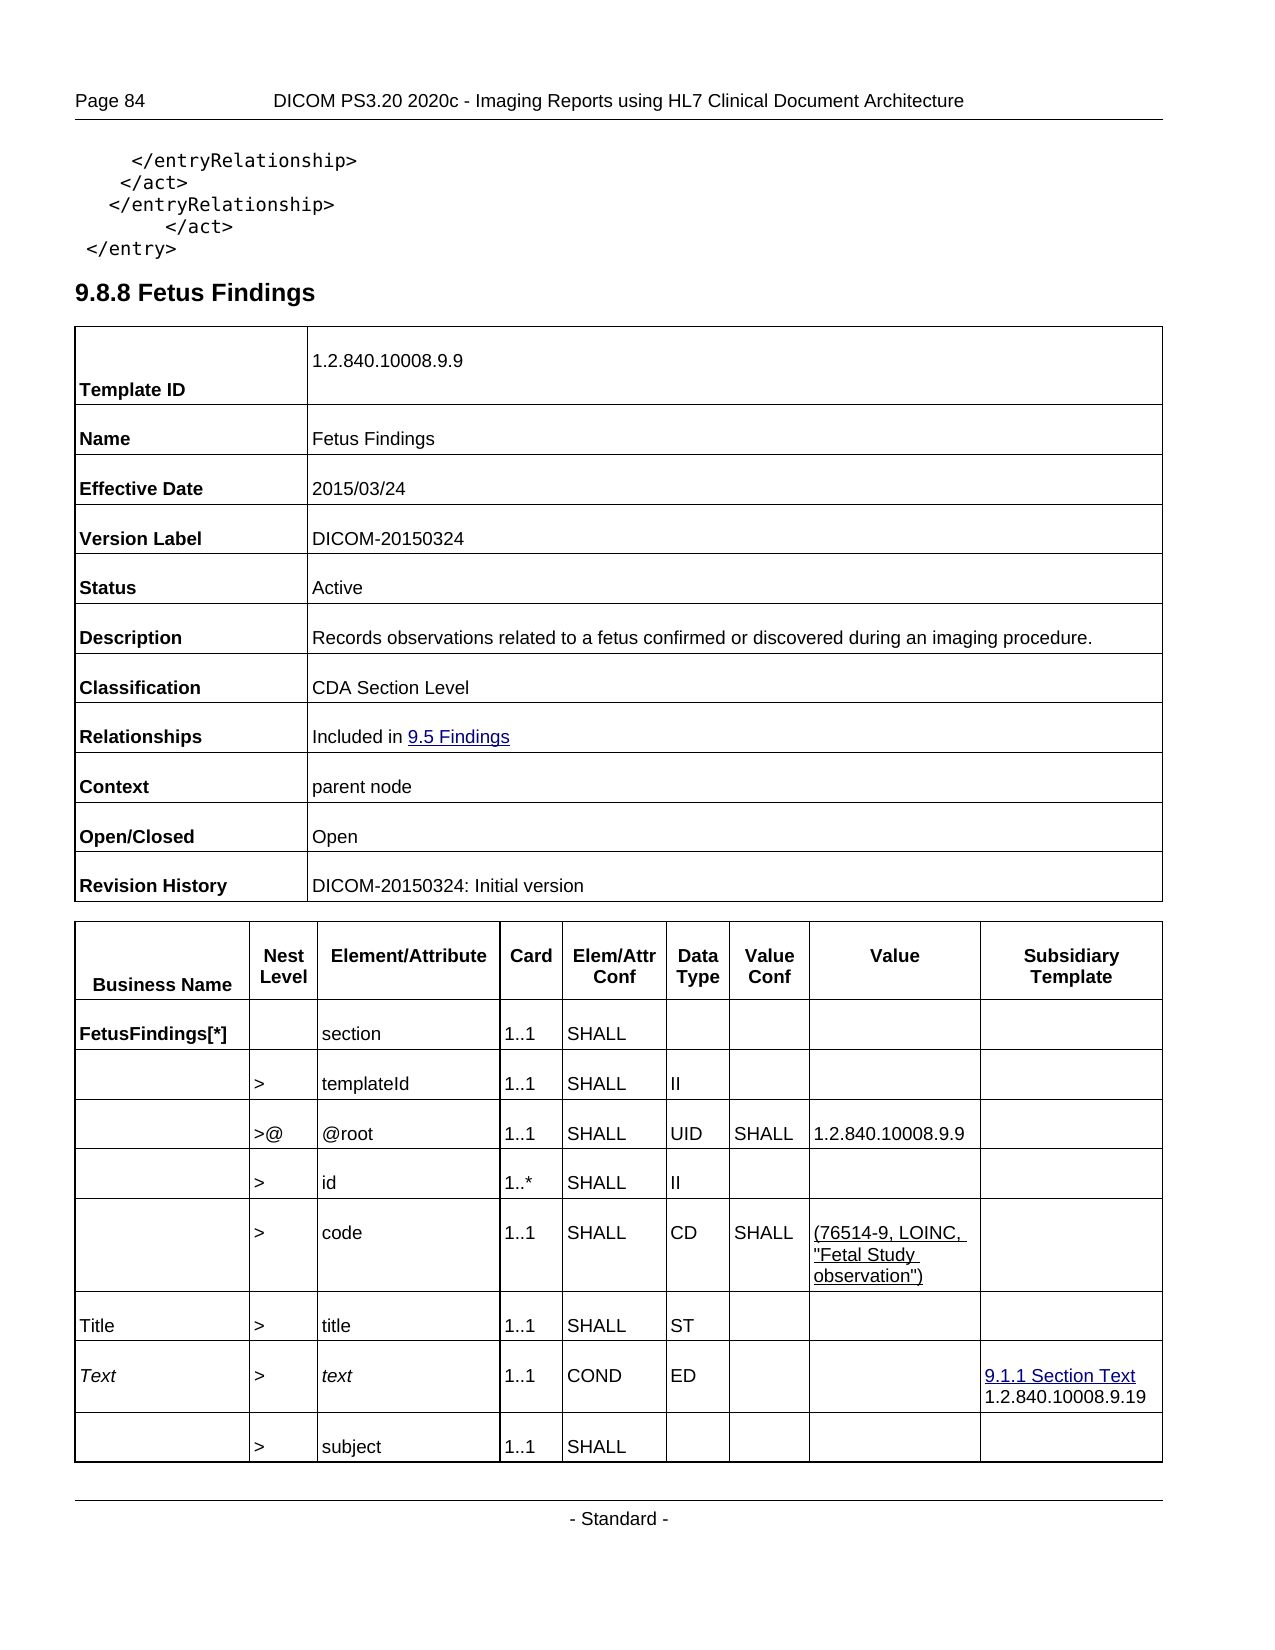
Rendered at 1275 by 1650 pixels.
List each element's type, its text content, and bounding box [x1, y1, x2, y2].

table_cell [810, 1149, 980, 1198]
table_cell [981, 1413, 1162, 1461]
table_header 1.2.840.10008.9.9 [308, 327, 1162, 404]
table_cell Effective Date [76, 455, 307, 503]
table_cell [730, 1050, 809, 1098]
table_cell [981, 1050, 1162, 1098]
table_cell SHALL [563, 1100, 666, 1148]
table_header Business Name [76, 922, 249, 999]
table_cell [76, 1149, 249, 1198]
table_cell SHALL [563, 1000, 666, 1049]
table_header Subsidiary Template [981, 922, 1162, 999]
table_cell subject [318, 1413, 499, 1461]
table_cell SHALL [730, 1199, 809, 1291]
table_cell [981, 1000, 1162, 1049]
table_cell UID [667, 1100, 729, 1148]
text </entryRelationship> </act> </entryRelationship> </act> </entry> [75, 150, 1162, 259]
table_cell [730, 1292, 809, 1340]
table_cell [76, 1199, 249, 1291]
table_cell Included in 9.5 Findings [308, 703, 1162, 752]
table_cell Open/Closed [76, 803, 307, 851]
table_cell Fetus Findings [308, 405, 1162, 454]
table_cell [76, 1413, 249, 1461]
table_cell [981, 1149, 1162, 1198]
table_cell 1..1 [501, 1341, 562, 1412]
table_cell >@ [250, 1100, 317, 1148]
table_cell [667, 1413, 729, 1461]
table_cell Title [76, 1292, 249, 1340]
table_cell Open [308, 803, 1162, 851]
table_cell 1..1 [501, 1292, 562, 1340]
table_cell Context [76, 753, 307, 802]
table_cell (76514-9, LOINC, "Fetal Study observation") [810, 1199, 980, 1291]
table_cell SHALL [563, 1199, 666, 1291]
table_cell SHALL [563, 1292, 666, 1340]
table_cell SHALL [730, 1100, 809, 1148]
table_cell Revision History [76, 852, 307, 901]
table_cell [981, 1199, 1162, 1291]
table_cell 2015/03/24 [308, 455, 1162, 503]
table_cell [981, 1292, 1162, 1340]
table_cell 1..1 [501, 1050, 562, 1098]
table_cell [730, 1341, 809, 1412]
table_cell [730, 1413, 809, 1461]
table_cell 1..* [501, 1149, 562, 1198]
table_cell > [250, 1413, 317, 1461]
table_header Value Conf [730, 922, 809, 999]
table_cell 1..1 [501, 1413, 562, 1461]
table_cell Version Label [76, 505, 307, 553]
table_cell Active [308, 554, 1162, 603]
table_header Elem/Attr Conf [563, 922, 666, 999]
table_header Nest Level [250, 922, 317, 999]
text 9.8.8 Fetus Findings [75, 278, 1162, 307]
table_cell 9.1.1 Section Text 1.2.840.10008.9.19 [981, 1341, 1162, 1412]
table_cell parent node [308, 753, 1162, 802]
table_cell SHALL [563, 1413, 666, 1461]
table_cell Records observations related to a fetus confirmed or discovered during an imaging procedure. [308, 604, 1162, 652]
table_cell [250, 1000, 317, 1049]
table_cell DICOM-20150324: Initial version [308, 852, 1162, 901]
table_cell [810, 1292, 980, 1340]
table_cell [76, 1100, 249, 1148]
table_cell title [318, 1292, 499, 1340]
table_cell [667, 1000, 729, 1049]
table_cell Relationships [76, 703, 307, 752]
table_cell 1..1 [501, 1199, 562, 1291]
table_cell CD [667, 1199, 729, 1291]
table_header Value [810, 922, 980, 999]
table_header Template ID [76, 327, 307, 404]
table_cell > [250, 1292, 317, 1340]
table_cell CDA Section Level [308, 654, 1162, 702]
table_cell [810, 1050, 980, 1098]
table_cell 1.2.840.10008.9.9 [810, 1100, 980, 1148]
table_cell Fetus​Findings[*] [76, 1000, 249, 1049]
table_cell COND [563, 1341, 666, 1412]
table_cell DICOM-20150324 [308, 505, 1162, 553]
table_cell ST [667, 1292, 729, 1340]
table_cell [730, 1149, 809, 1198]
table_cell > [250, 1199, 317, 1291]
table_cell > [250, 1341, 317, 1412]
table_header Data Type [667, 922, 729, 999]
table_cell [730, 1000, 809, 1049]
table_cell [981, 1100, 1162, 1148]
table_header Element/​Attribute [318, 922, 499, 999]
table_cell [810, 1000, 980, 1049]
table_cell ED [667, 1341, 729, 1412]
table_cell II [667, 1149, 729, 1198]
table_cell text [318, 1341, 499, 1412]
table_cell id [318, 1149, 499, 1198]
table_cell Name [76, 405, 307, 454]
table_cell [810, 1413, 980, 1461]
table_cell Classification [76, 654, 307, 702]
table_cell SHALL [563, 1050, 666, 1098]
table_cell Text [76, 1341, 249, 1412]
table_cell > [250, 1149, 317, 1198]
table_header Card [501, 922, 562, 999]
table_cell II [667, 1050, 729, 1098]
table_cell section [318, 1000, 499, 1049]
table_cell [810, 1341, 980, 1412]
table_cell template​Id [318, 1050, 499, 1098]
table_cell Status [76, 554, 307, 603]
table_cell 1..1 [501, 1000, 562, 1049]
table_cell @root [318, 1100, 499, 1148]
table_cell SHALL [563, 1149, 666, 1198]
table_cell [76, 1050, 249, 1098]
table_cell 1..1 [501, 1100, 562, 1148]
table_cell code [318, 1199, 499, 1291]
table_cell Description [76, 604, 307, 652]
table_cell > [250, 1050, 317, 1098]
